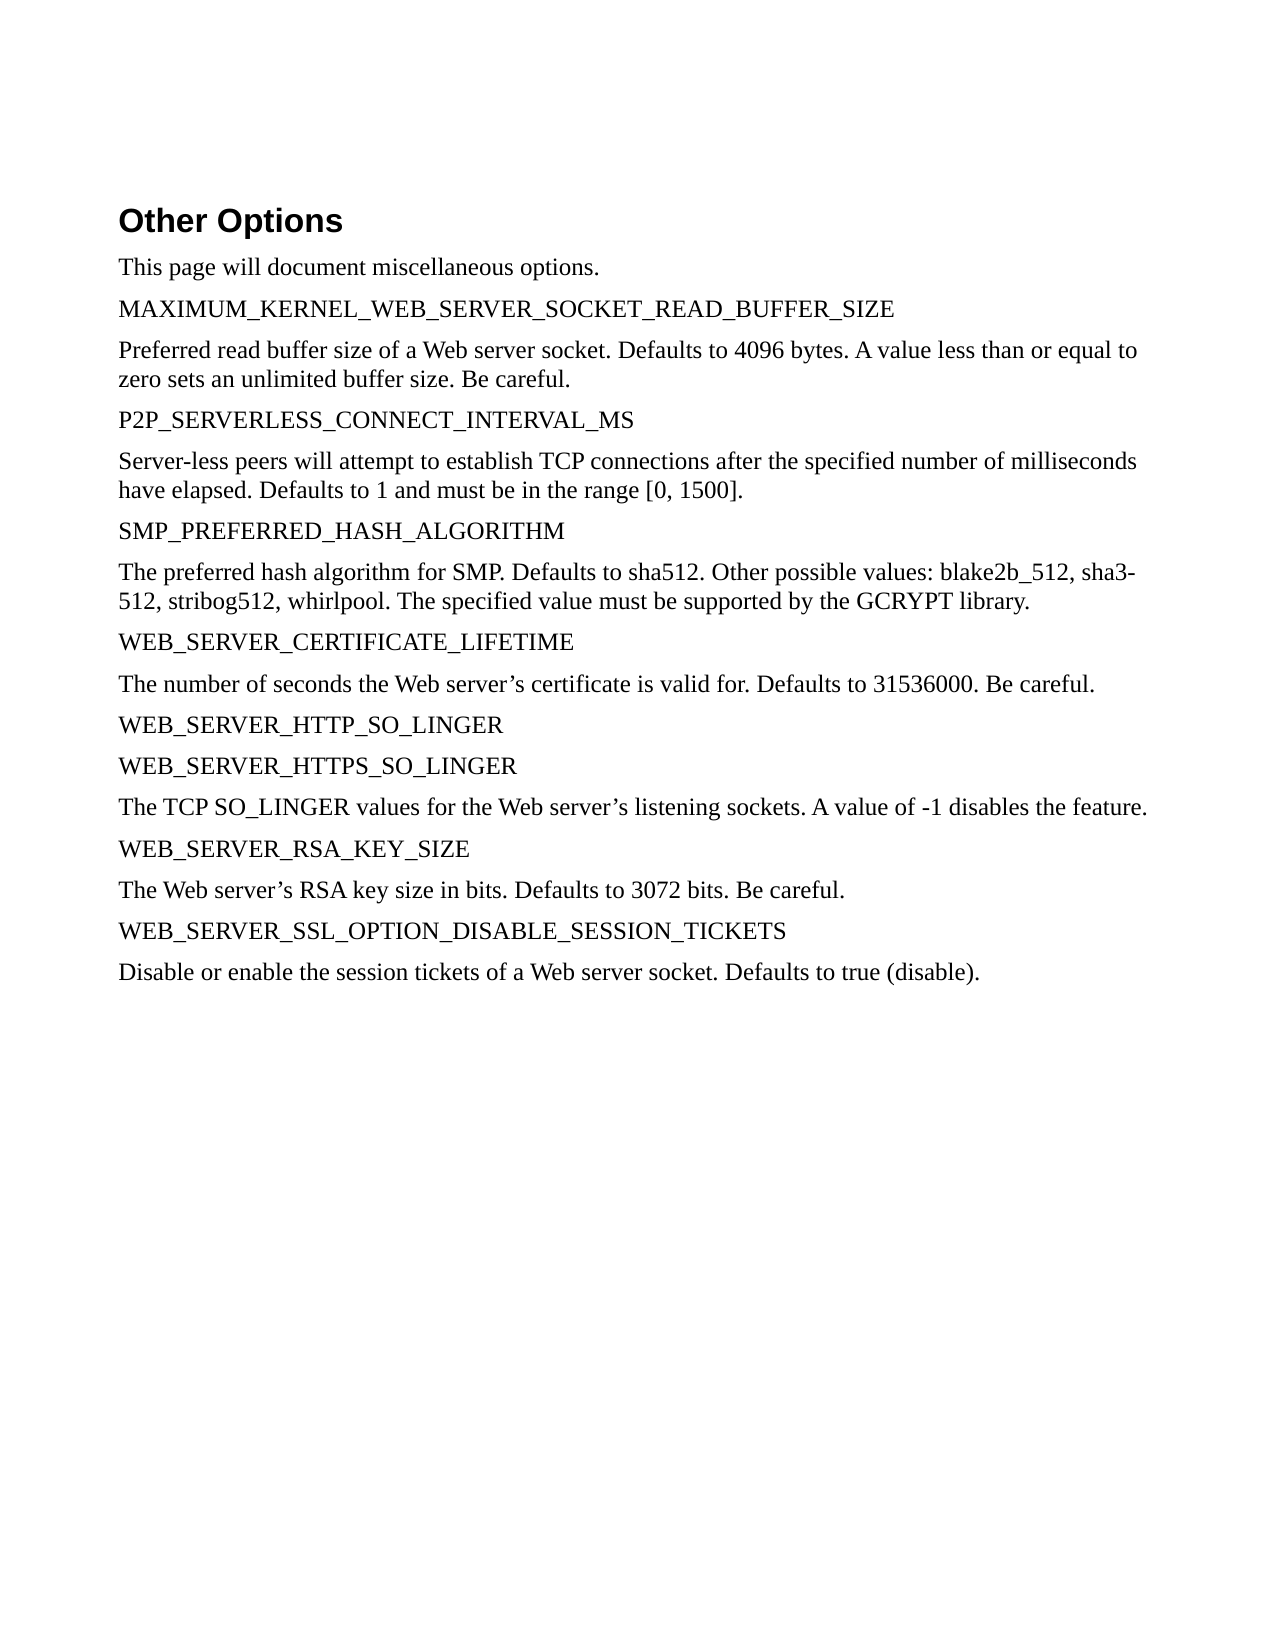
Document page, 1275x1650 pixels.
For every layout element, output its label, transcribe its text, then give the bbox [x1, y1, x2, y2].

text WEB_SERVER_SSL_OPTION_DISABLE_SESSION_TICKETS [118, 916, 1157, 945]
text The preferred hash algorithm for SMP. Defaults to sha512. Other possible values: blake2b_512, sha3-512, stribog512, whirlpool. The specified value must be supported by the GCRYPT library. [118, 557, 1157, 615]
text The TCP SO_LINGER values for the Web server’s listening sockets. A value of -1 disables the feature. [118, 792, 1157, 821]
text The Web server’s RSA key size in bits. Defaults to 3072 bits. Be careful. [118, 875, 1157, 904]
text WEB_SERVER_CERTIFICATE_LIFETIME [118, 627, 1157, 656]
text P2P_SERVERLESS_CONNECT_INTERVAL_MS [118, 405, 1157, 434]
text SMP_PREFERRED_HASH_ALGORITHM [118, 516, 1157, 545]
subtitle Other Options [118, 201, 1157, 240]
text WEB_SERVER_HTTP_SO_LINGER [118, 710, 1157, 739]
text WEB_SERVER_HTTPS_SO_LINGER [118, 751, 1157, 780]
text Preferred read buffer size of a Web server socket. Defaults to 4096 bytes. A value less than or equal to zero sets an unlimited buffer size. Be careful. [118, 335, 1157, 392]
text The number of seconds the Web server’s certificate is valid for. Defaults to 31536000. Be careful. [118, 669, 1157, 697]
text This page will document miscellaneous options. [118, 252, 1157, 281]
text MAXIMUM_KERNEL_WEB_SERVER_SOCKET_READ_BUFFER_SIZE [118, 294, 1157, 322]
text Server-less peers will attempt to establish TCP connections after the specified number of milliseconds have elapsed. Defaults to 1 and must be in the range [0, 1500]. [118, 446, 1157, 504]
text WEB_SERVER_RSA_KEY_SIZE [118, 834, 1157, 862]
text Disable or enable the session tickets of a Web server socket. Defaults to true (disable). [118, 957, 1157, 986]
